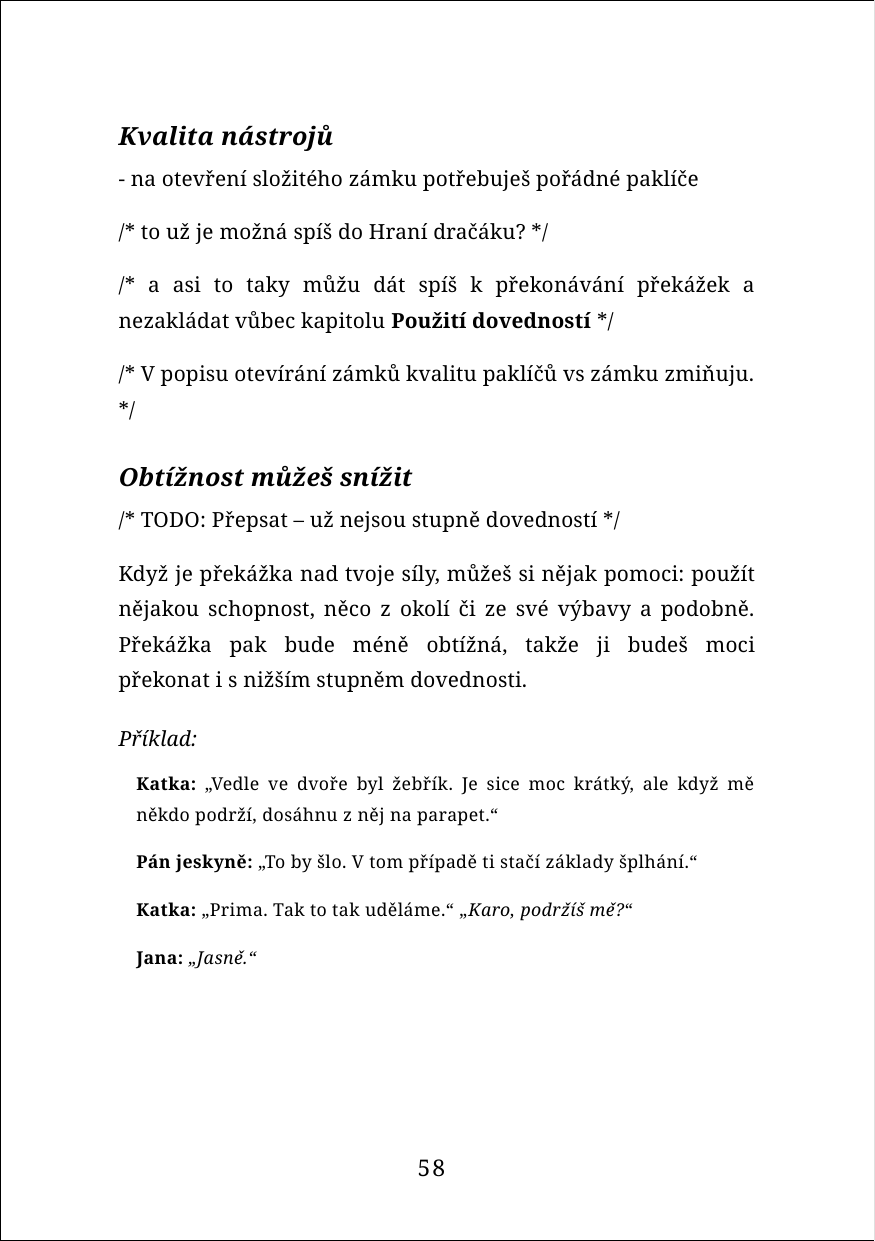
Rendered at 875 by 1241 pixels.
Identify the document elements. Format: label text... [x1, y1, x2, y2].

text Pán jeskyně: „To by šlo. V tom případě ti stačí základy šplhání.“ [136, 850, 756, 874]
text /* TODO: Přepsat – už nejsou stupně dovedností */ [118, 506, 756, 534]
subtitle Obtížnost můžeš snížit [118, 460, 756, 494]
subtitle Kvalita nástrojů [118, 118, 756, 152]
text - na otevření složitého zámku potřebuješ pořádné paklíče [118, 164, 756, 192]
text Když je překážka nad tvoje síly, můžeš si nějak pomoci: použít nějakou schopnost, něco z okolí či ze své výbavy a podobně. Překážka pak bude méně obtížná, takže ji budeš moci překonat i s nižším stupněm dovednosti. [118, 559, 756, 694]
text Katka: „Prima. Tak to tak uděláme.“ „Karo, podržíš mě?“ [136, 898, 756, 922]
text Jana: „Jasně.“ [136, 946, 756, 970]
text Katka: „Vedle ve dvoře byl žebřík. Je sice moc krátký, ale když mě někdo podrží, dosáhnu z něj na parapet.“ [136, 772, 756, 826]
text /* a asi to taky můžu dát spíš k překonávání překážek a nezakládat vůbec kapitolu Použití dovedností */ [118, 271, 756, 334]
text Příklad: [118, 724, 756, 753]
text /* V popisu otevírání zámků kvalitu paklíčů vs zámku zmiňuju. */ [118, 359, 756, 423]
text /* to už je možná spíš do Hraní dračáku? */ [118, 217, 756, 246]
